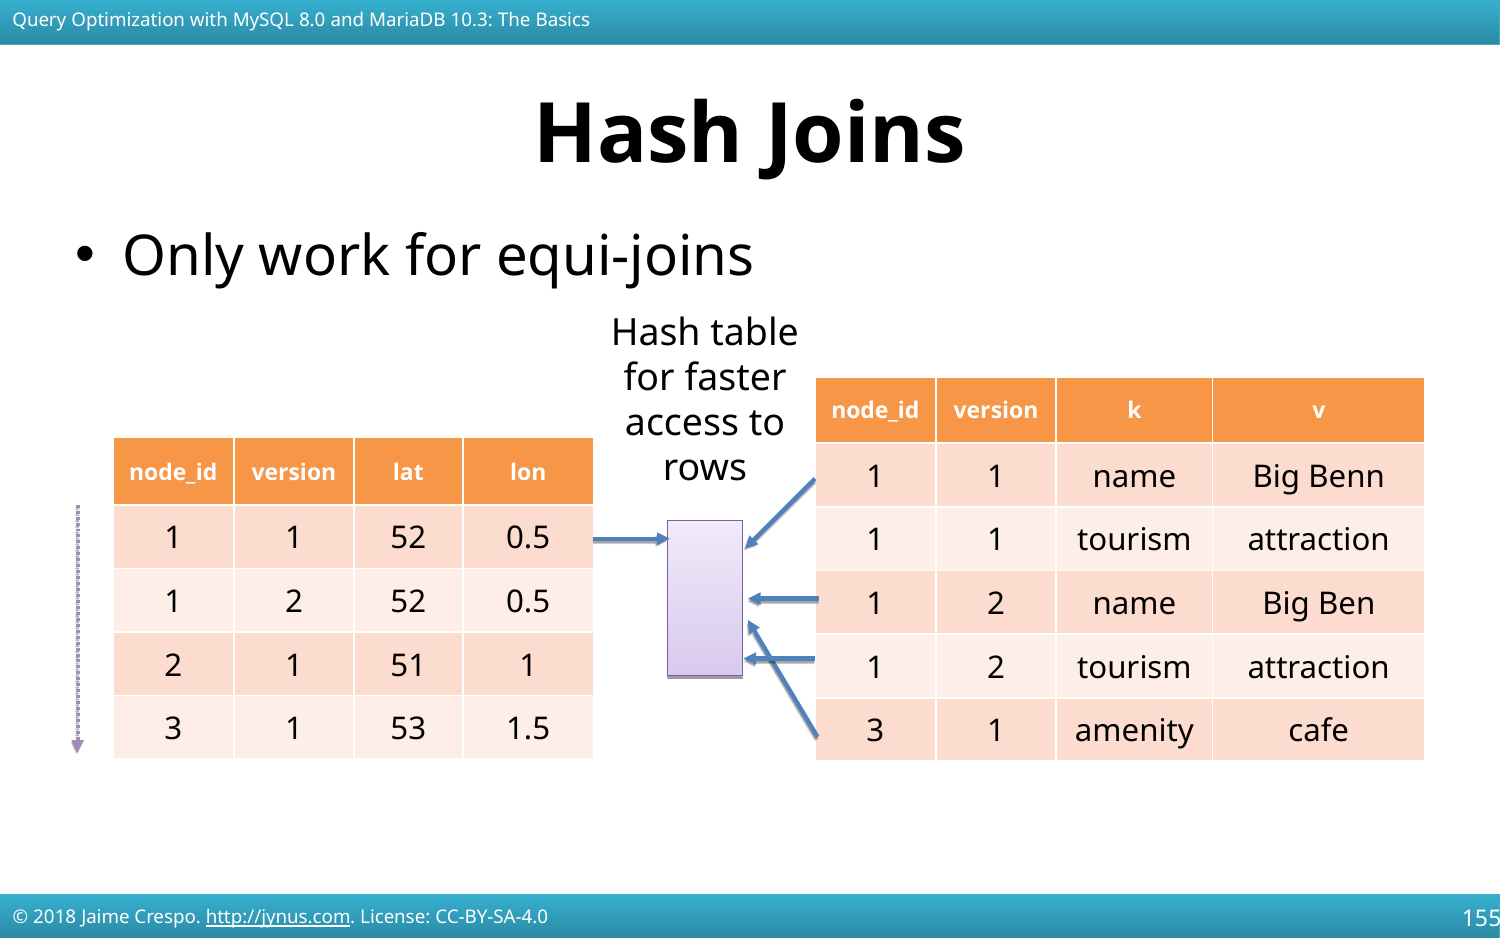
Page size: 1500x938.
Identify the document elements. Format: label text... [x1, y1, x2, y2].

table_header lon [464, 438, 593, 504]
table_cell 52 [355, 506, 462, 568]
text_box [667, 520, 743, 676]
text_box Hash table for faster access to rows [598, 300, 812, 495]
table_cell name [1057, 571, 1212, 633]
list Only work for equi-joins [75, 218, 1425, 323]
table_cell 2 [114, 633, 233, 695]
table_cell tourism [1057, 635, 1212, 697]
table_cell amenity [1057, 699, 1212, 760]
table_cell 1 [937, 508, 1055, 570]
table_cell 1 [114, 506, 233, 568]
table_cell Big Ben [1213, 571, 1424, 633]
title Hash Joins [75, 51, 1425, 209]
table_cell 51 [355, 633, 462, 695]
table_cell 1 [816, 635, 935, 697]
table_cell 1 [464, 633, 593, 695]
table_cell 0.5 [464, 506, 593, 568]
table_cell 3 [114, 696, 233, 758]
table_cell 2 [937, 635, 1055, 697]
table_cell 1 [235, 696, 353, 758]
table_cell 1.5 [464, 696, 593, 758]
table_cell 1 [114, 569, 233, 631]
table_cell 1 [816, 571, 935, 633]
table_header node_id [816, 378, 935, 442]
table_cell 1 [937, 699, 1055, 760]
table_cell 1 [816, 444, 935, 506]
table_header version [937, 378, 1055, 442]
table_cell Big Benn [1213, 444, 1424, 506]
table_cell cafe [1213, 699, 1424, 760]
table_cell 1 [235, 506, 353, 568]
table_cell attraction [1213, 508, 1424, 570]
table_cell tourism [1057, 508, 1212, 570]
table_header lat [355, 438, 462, 504]
table_cell 0.5 [464, 569, 593, 631]
table_cell name [1057, 444, 1212, 506]
table_cell 52 [355, 569, 462, 631]
table_cell 3 [816, 699, 935, 760]
table_cell 53 [355, 696, 462, 758]
slide_number [1389, 896, 1490, 935]
table_header k [1057, 378, 1212, 442]
table_cell 1 [937, 444, 1055, 506]
table_cell 2 [235, 569, 353, 631]
table_cell 1 [235, 633, 353, 695]
table_header version [235, 438, 353, 504]
table_cell 2 [937, 571, 1055, 633]
table_cell attraction [1213, 635, 1424, 697]
table_header v [1213, 378, 1424, 442]
table_header node_id [114, 438, 233, 504]
table_cell 1 [816, 508, 935, 570]
